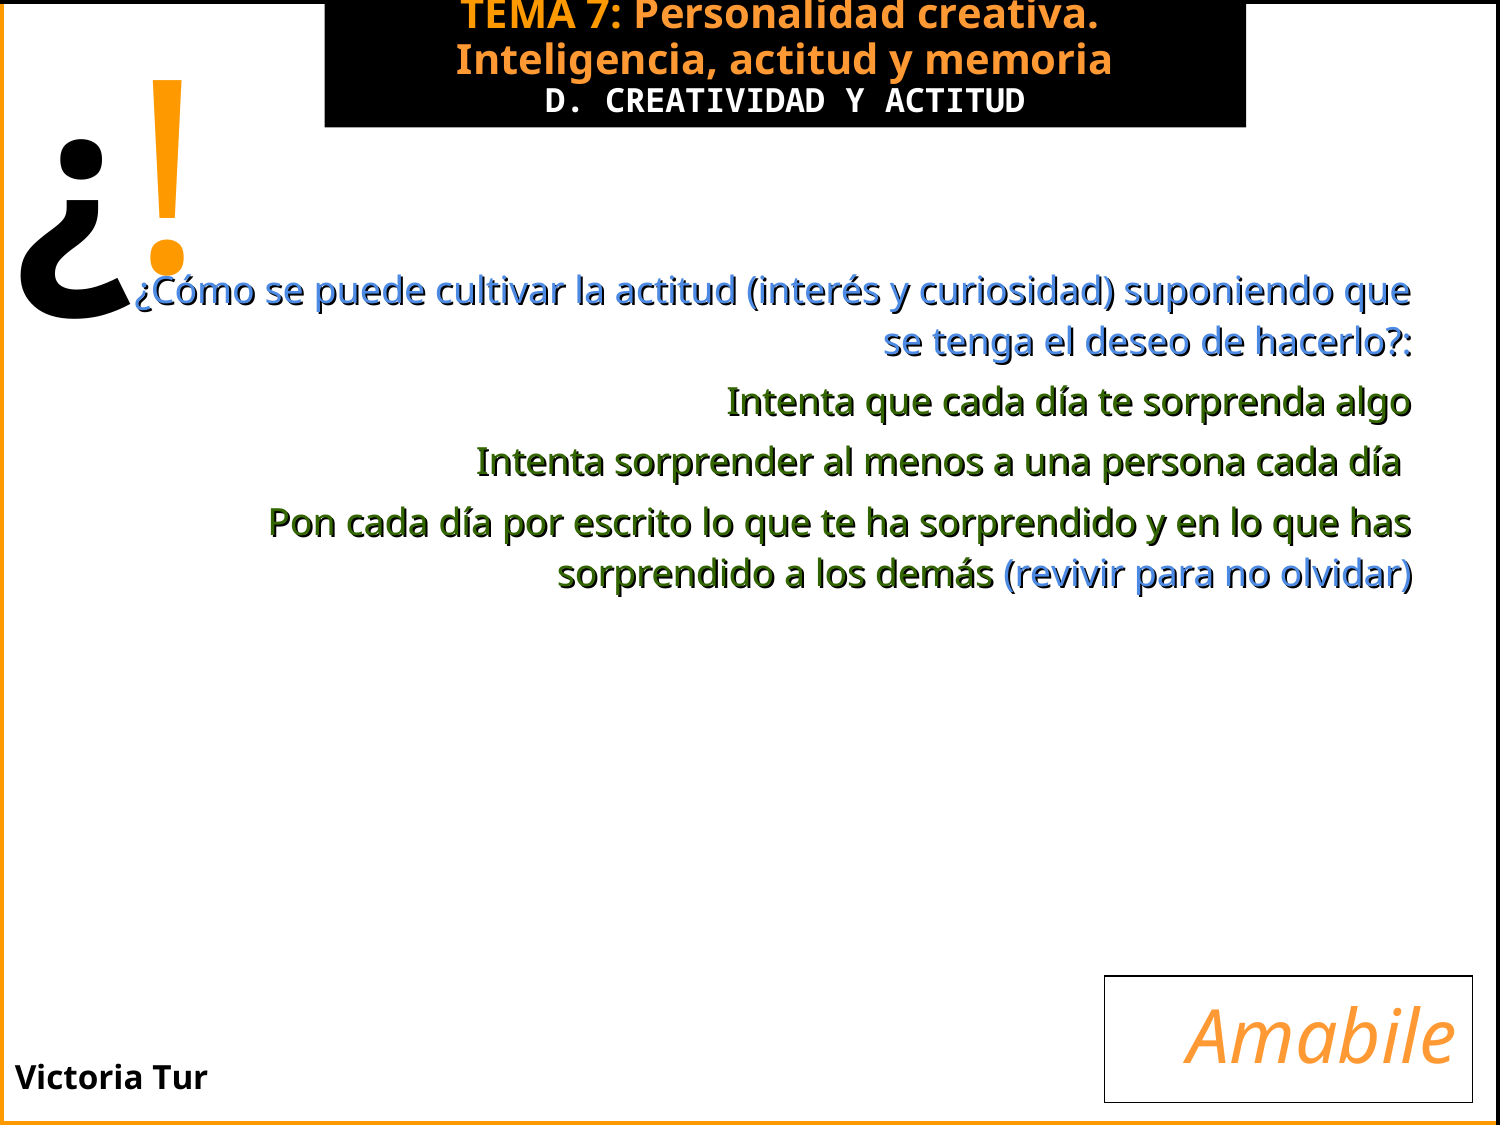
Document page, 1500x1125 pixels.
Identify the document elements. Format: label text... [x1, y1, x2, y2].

list ¿Cómo se puede cultivar la actitud (interés y curiosidad) suponiendo que se tenga el deseo de hacerlo?: Intenta que cada día te sorprenda algo Intenta sorprender al menos a una persona cada día Pon cada día por escrito lo que te ha sorprendido y en lo que has sorprendido a los demás (revivir para no olvidar) [76, 255, 1427, 998]
title Amabile [1104, 976, 1473, 1103]
